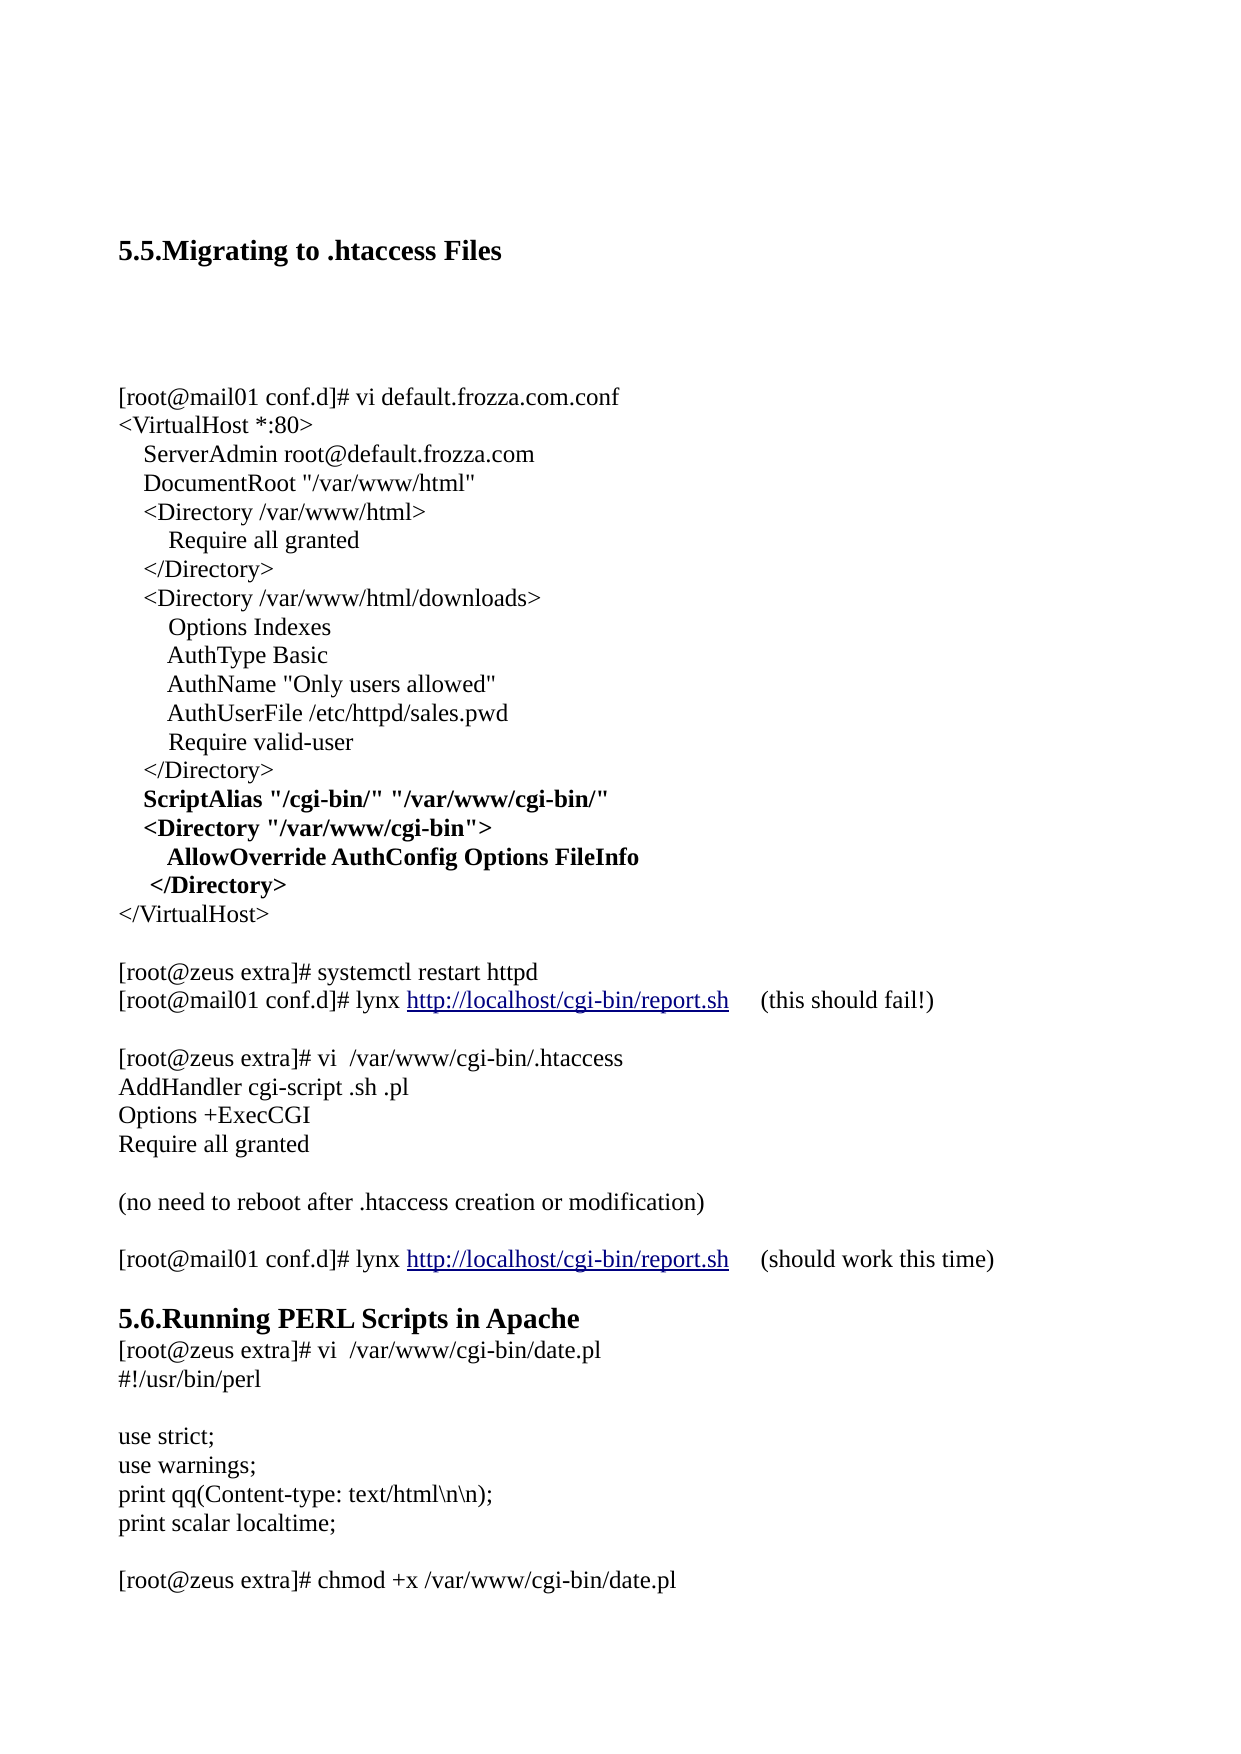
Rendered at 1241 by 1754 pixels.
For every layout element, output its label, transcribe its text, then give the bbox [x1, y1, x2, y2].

text 5.6.Running PERL Scripts in Apache [118, 1302, 1122, 1335]
text AuthUserFile /etc/httpd/sales.pwd [118, 698, 1122, 727]
text </Directory> [118, 755, 1122, 784]
text <VirtualHost *:80> [118, 410, 1122, 439]
text #!/usr/bin/perl [118, 1364, 1122, 1393]
text print scalar localtime; [118, 1508, 1122, 1536]
text </VirtualHost> [118, 899, 1122, 928]
text <Directory "/var/www/cgi-bin"> [118, 813, 1122, 842]
text </Directory> [118, 870, 1122, 899]
text Require valid-user [118, 727, 1122, 755]
text [root@zeus extra]# vi /var/www/cgi-bin/.htaccess [118, 1043, 1122, 1072]
text ScriptAlias "/cgi-bin/" "/var/www/cgi-bin/" [118, 784, 1122, 813]
text AuthType Basic [118, 640, 1122, 669]
text use warnings; [118, 1450, 1122, 1479]
text DocumentRoot "/var/www/html" [118, 468, 1122, 497]
text AllowOverride AuthConfig Options FileInfo [118, 842, 1122, 870]
text ServerAdmin root@default.frozza.com [118, 439, 1122, 468]
text AddHandler cgi-script .sh .pl [118, 1072, 1122, 1100]
text </Directory> [118, 554, 1122, 583]
text [root@mail01 conf.d]# lynx http://localhost/cgi-bin/report.sh (should work this time) [118, 1244, 1122, 1273]
text [root@mail01 conf.d]# lynx http://localhost/cgi-bin/report.sh (this should fail!) [118, 985, 1122, 1014]
text (no need to reboot after .htaccess creation or modification) [118, 1187, 1122, 1215]
text Require all granted [118, 525, 1122, 554]
text [root@zeus extra]# chmod +x /var/www/cgi-bin/date.pl [118, 1565, 1122, 1594]
text [root@zeus extra]# systemctl restart httpd [118, 957, 1122, 985]
text [root@zeus extra]# vi /var/www/cgi-bin/date.pl [118, 1335, 1122, 1364]
text use strict; [118, 1421, 1122, 1450]
text print qq(Content-type: text/html\n\n); [118, 1479, 1122, 1508]
text <Directory /var/www/html> [118, 497, 1122, 525]
text [root@mail01 conf.d]# vi default.frozza.com.conf [118, 382, 1122, 410]
text 5.5.Migrating to .htaccess Files [118, 233, 1122, 267]
text AuthName "Only users allowed" [118, 669, 1122, 698]
text Options +ExecCGI [118, 1100, 1122, 1129]
text <Directory /var/www/html/downloads> [118, 583, 1122, 612]
text Options Indexes [118, 612, 1122, 640]
text Require all granted [118, 1129, 1122, 1158]
